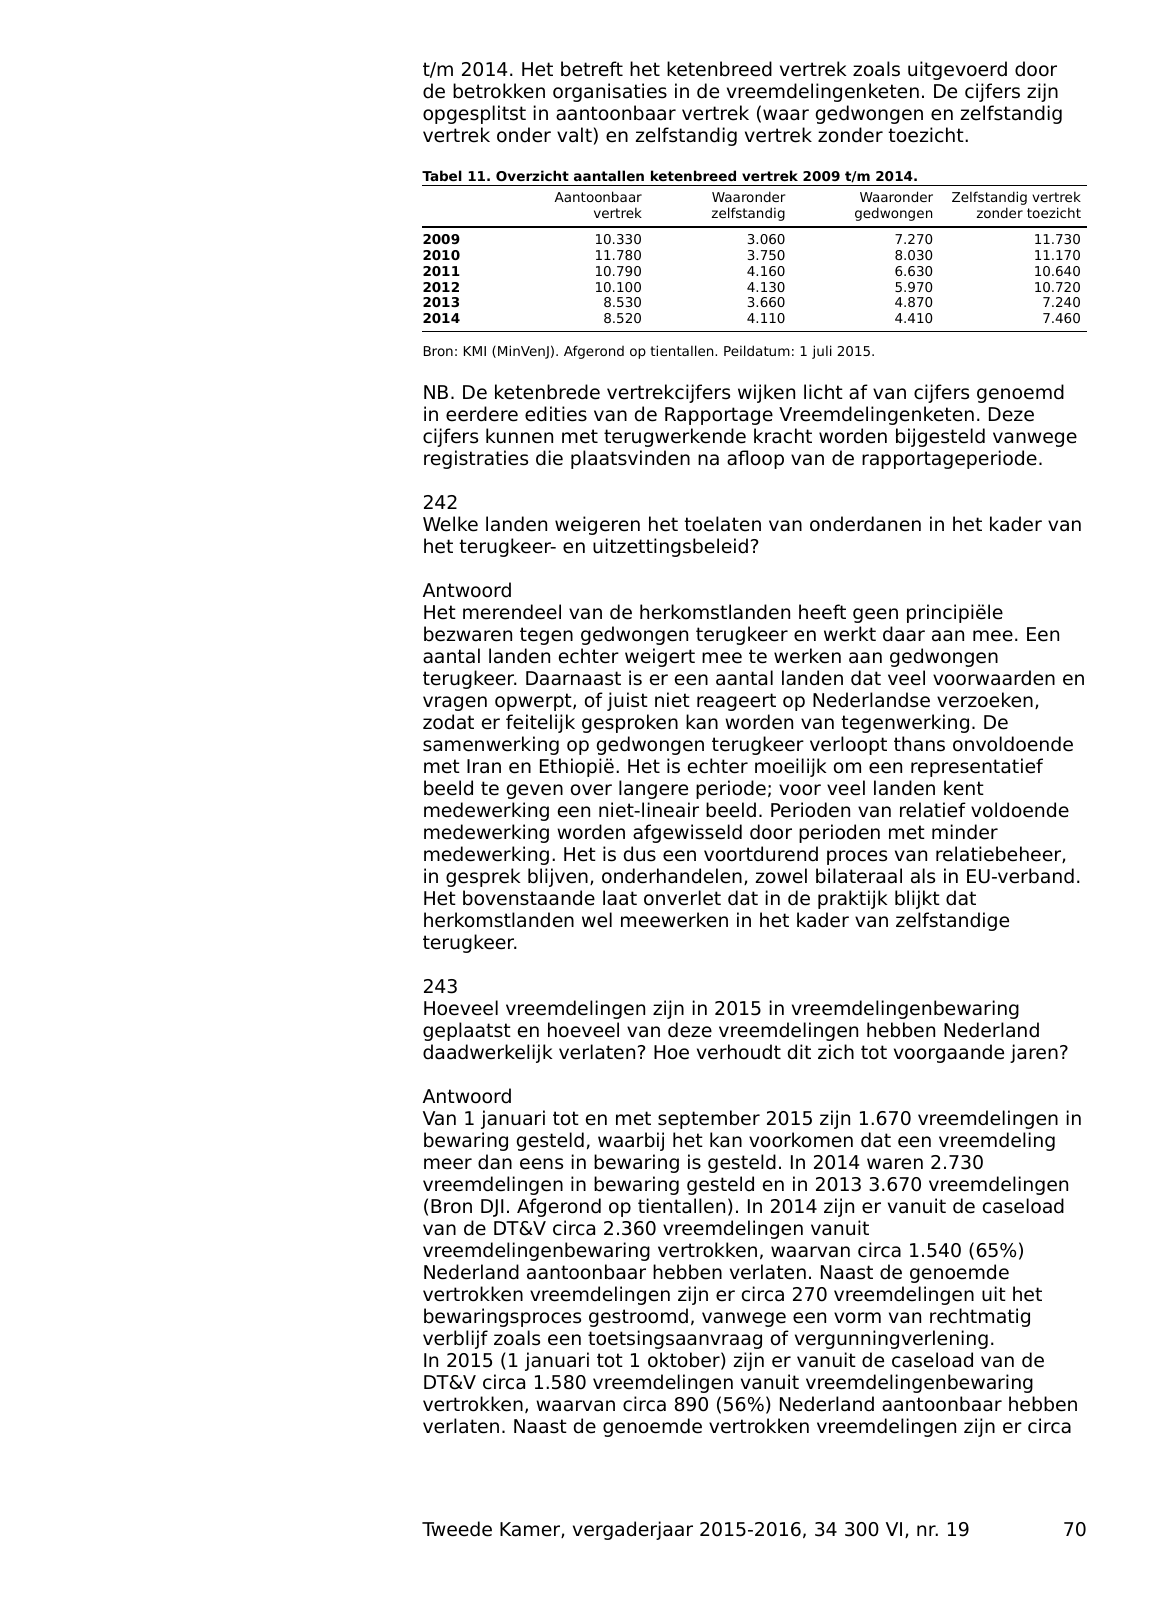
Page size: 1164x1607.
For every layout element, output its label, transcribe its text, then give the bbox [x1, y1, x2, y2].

table_cell 7.240 [939, 295, 1087, 311]
table_cell 11.730 [939, 228, 1087, 248]
text Welke landen weigeren het toelaten van onderdanen in het kader van het terugkeer- en uitzettingsbeleid? [422, 514, 1087, 558]
text Antwoord [422, 580, 1087, 602]
text 243 [422, 976, 1087, 998]
text Antwoord [422, 1086, 1087, 1108]
table_cell 3.060 [648, 228, 791, 248]
text Hoeveel vreemdelingen zijn in 2015 in vreemdelingenbewaring geplaatst en hoeveel van deze vreemdelingen hebben Nederland daadwerkelijk verlaten? Hoe verhoudt dit zich tot voorgaande jaren? [422, 998, 1087, 1064]
table_cell 2014 [422, 311, 506, 331]
table_cell 10.790 [506, 264, 648, 279]
table_cell 10.100 [506, 279, 648, 295]
table_cell 5.970 [791, 279, 939, 295]
table_cell Aantoonbaar vertrek [506, 186, 648, 226]
table_cell 6.630 [791, 264, 939, 279]
table_cell 8.530 [506, 295, 648, 311]
table_cell 10.720 [939, 279, 1087, 295]
table_cell 11.780 [506, 248, 648, 264]
text 242 [422, 492, 1087, 514]
table_cell Bron: KMI (MinVenJ). Afgerond op tientallen. Peildatum: 1 juli 2015. [422, 332, 1087, 360]
table_cell 8.520 [506, 311, 648, 331]
table_cell 10.640 [939, 264, 1087, 279]
table_cell Waaronder zelfstandig [648, 186, 791, 226]
table_cell 10.330 [506, 228, 648, 248]
table_cell 4.410 [791, 311, 939, 331]
text Het merendeel van de herkomstlanden heeft geen principiële bezwaren tegen gedwongen terugkeer en werkt daar aan mee. Een aantal landen echter weigert mee te werken aan gedwongen terugkeer. Daarnaast is er een aantal landen dat veel voorwaarden en vragen opwerpt, of juist niet reageert op Nederlandse verzoeken, zodat er feitelijk gesproken kan worden van tegenwerking. De samenwerking op gedwongen terugkeer verloopt thans onvoldoende met Iran en Ethiopië. Het is echter moeilijk om een representatief beeld te geven over langere periode; voor veel landen kent medewerking een niet-lineair beeld. Perioden van relatief voldoende medewerking worden afgewisseld door perioden met minder medewerking. Het is dus een voortdurend proces van relatiebeheer, in gesprek blijven, onderhandelen, zowel bilateraal als in EU-verband. Het bovenstaande laat onverlet dat in de praktijk blijkt dat herkomstlanden wel meewerken in het kader van zelfstandige terugkeer. [422, 602, 1087, 954]
table_cell Waaronder gedwongen [791, 186, 939, 226]
table_cell 7.460 [939, 311, 1087, 331]
table_cell 2011 [422, 264, 506, 279]
table_cell Zelfstandig vertrek zonder toezicht [939, 186, 1087, 226]
table_cell 2009 [422, 228, 506, 248]
table_cell 3.750 [648, 248, 791, 264]
table_cell [422, 186, 506, 226]
text In 2015 (1 januari tot 1 oktober) zijn er vanuit de caseload van de DT&V circa 1.580 vreemdelingen vanuit vreemdelingenbewaring vertrokken, waarvan circa 890 (56%) Nederland aantoonbaar hebben verlaten. Naast de genoemde vertrokken vreemdelingen zijn er circa [422, 1350, 1087, 1438]
table_cell 2010 [422, 248, 506, 264]
table_cell 8.030 [791, 248, 939, 264]
table_header Tabel 11. Overzicht aantallen ketenbreed vertrek 2009 t/m 2014. [422, 169, 1087, 184]
table_cell 4.870 [791, 295, 939, 311]
text NB. De ketenbrede vertrekcijfers wijken licht af van cijfers genoemd in eerdere edities van de Rapportage Vreemdelingenketen. Deze cijfers kunnen met terugwerkende kracht worden bijgesteld vanwege registraties die plaatsvinden na afloop van de rapportageperiode. [422, 382, 1087, 470]
table_cell 4.110 [648, 311, 791, 331]
table_cell 2013 [422, 295, 506, 311]
table_cell 3.660 [648, 295, 791, 311]
table_cell 7.270 [791, 228, 939, 248]
table_cell 4.160 [648, 264, 791, 279]
table_cell 4.130 [648, 279, 791, 295]
text Van 1 januari tot en met september 2015 zijn 1.670 vreemdelingen in bewaring gesteld, waarbij het kan voorkomen dat een vreemdeling meer dan eens in bewaring is gesteld. In 2014 waren 2.730 vreemdelingen in bewaring gesteld en in 2013 3.670 vreemdelingen (Bron DJI. Afgerond op tientallen). In 2014 zijn er vanuit de caseload van de DT&V circa 2.360 vreemdelingen vanuit vreemdelingenbewaring vertrokken, waarvan circa 1.540 (65%) Nederland aantoonbaar hebben verlaten. Naast de genoemde vertrokken vreemdelingen zijn er circa 270 vreemdelingen uit het bewaringsproces gestroomd, vanwege een vorm van rechtmatig verblijf zoals een toetsingsaanvraag of vergunningverlening. [422, 1108, 1087, 1350]
table_cell 11.170 [939, 248, 1087, 264]
table_cell 2012 [422, 279, 506, 295]
text t/m 2014. Het betreft het ketenbreed vertrek zoals uitgevoerd door de betrokken organisaties in de vreemdelingenketen. De cijfers zijn opgesplitst in aantoonbaar vertrek (waar gedwongen en zelfstandig vertrek onder valt) en zelfstandig vertrek zonder toezicht. [422, 59, 1087, 147]
